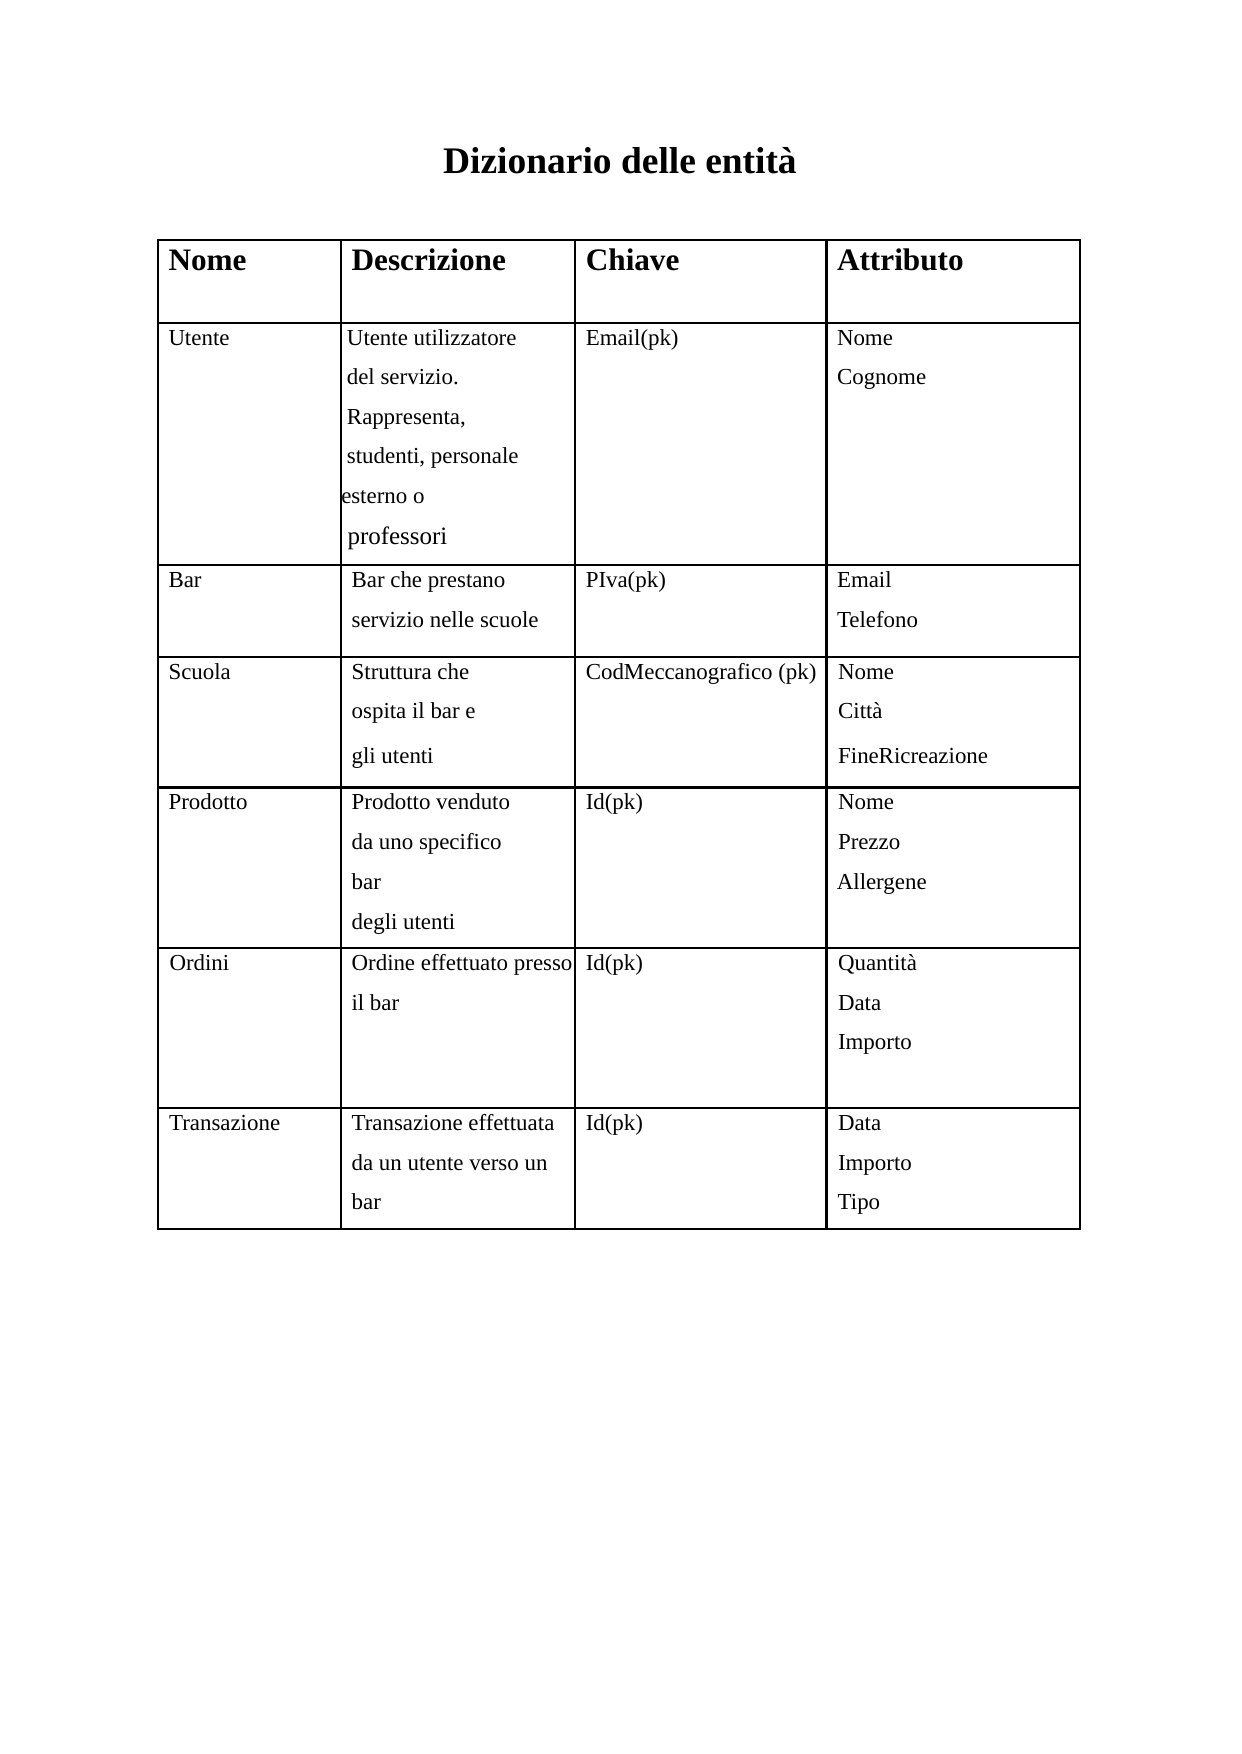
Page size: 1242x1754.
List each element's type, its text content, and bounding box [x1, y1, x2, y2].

table_cell Bar che prestano [342, 566, 574, 606]
table_header Chiave [576, 241, 825, 295]
table_cell [828, 908, 1079, 947]
table_cell Utente utilizzatore [342, 324, 574, 363]
table_cell [576, 403, 825, 442]
table_cell Città [828, 698, 1079, 742]
table_cell bar [342, 868, 574, 908]
table_cell Telefono [828, 606, 1079, 645]
table_cell [576, 742, 825, 786]
table_cell [159, 742, 340, 786]
table_cell [159, 606, 340, 645]
table_cell [828, 521, 1079, 564]
table_cell [342, 645, 574, 656]
table_cell [828, 442, 1079, 521]
table_cell Nome [828, 658, 1079, 698]
table_cell del servizio. [342, 363, 574, 403]
table_cell professori [342, 521, 574, 564]
table_cell Ordini [159, 949, 340, 1107]
table_cell Id(pk) [576, 789, 825, 828]
table_cell servizio nelle scuole [342, 606, 574, 645]
table_cell [159, 521, 340, 564]
table_cell [342, 295, 574, 322]
table_cell Transazione [159, 1109, 340, 1228]
table_cell [576, 295, 825, 322]
table_cell Rappresenta, [342, 403, 574, 442]
table_cell [159, 442, 340, 521]
table_cell Ordine effettuato presso il bar [342, 949, 574, 1107]
table_cell Prodotto [159, 789, 340, 828]
table_cell [576, 828, 825, 868]
table_header Nome [159, 241, 340, 295]
table_cell Bar [159, 566, 340, 606]
table_cell FineRicreazione [828, 742, 1079, 786]
table_cell CodMeccanografico (pk) [576, 658, 825, 698]
table_cell Email [828, 566, 1079, 606]
table_cell Quantità Data Importo [828, 949, 1079, 1107]
table_cell Prodotto venduto [342, 789, 574, 828]
table_cell Email(pk) [576, 324, 825, 363]
table_header Descrizione [342, 241, 574, 295]
table_cell Nome [828, 324, 1079, 363]
table_cell [828, 403, 1079, 442]
table_cell da uno specifico [342, 828, 574, 868]
table_cell [159, 403, 340, 442]
table_cell [576, 698, 825, 742]
table_cell [159, 295, 340, 322]
table_cell [159, 645, 340, 656]
table_cell PIva(pk) [576, 566, 825, 606]
table_cell gli utenti [342, 742, 574, 786]
table_cell [159, 908, 340, 947]
table_cell studenti, personale esterno o [342, 442, 574, 521]
table_cell [159, 828, 340, 868]
table_cell Id(pk) [576, 949, 825, 1107]
table_cell Data Importo Tipo [828, 1109, 1079, 1228]
table_cell [576, 363, 825, 403]
table_cell [576, 645, 825, 656]
table_cell Scuola [159, 658, 340, 698]
table_cell Nome [828, 789, 1079, 828]
table_cell [576, 908, 825, 947]
table_cell [159, 868, 340, 908]
table_cell [576, 521, 825, 564]
table_cell Cognome [828, 363, 1079, 403]
table_cell [828, 295, 1079, 322]
table_cell Prezzo [828, 828, 1079, 868]
table_cell Allergene [828, 868, 1079, 908]
text Dizionario delle entità [150, 138, 1089, 181]
table_cell [576, 606, 825, 645]
table_cell [159, 363, 340, 403]
table_cell [576, 868, 825, 908]
table_header Attributo [828, 241, 1079, 295]
table_cell [828, 645, 1079, 656]
table_cell Transazione effettuata da un utente verso un bar [342, 1109, 574, 1228]
table_cell degli utenti [342, 908, 574, 947]
table_cell Utente [159, 324, 340, 363]
table_cell [576, 442, 825, 521]
table_cell ospita il bar e [342, 698, 574, 742]
table_cell Struttura che [342, 658, 574, 698]
table_cell [159, 698, 340, 742]
table_cell Id(pk) [576, 1109, 825, 1228]
